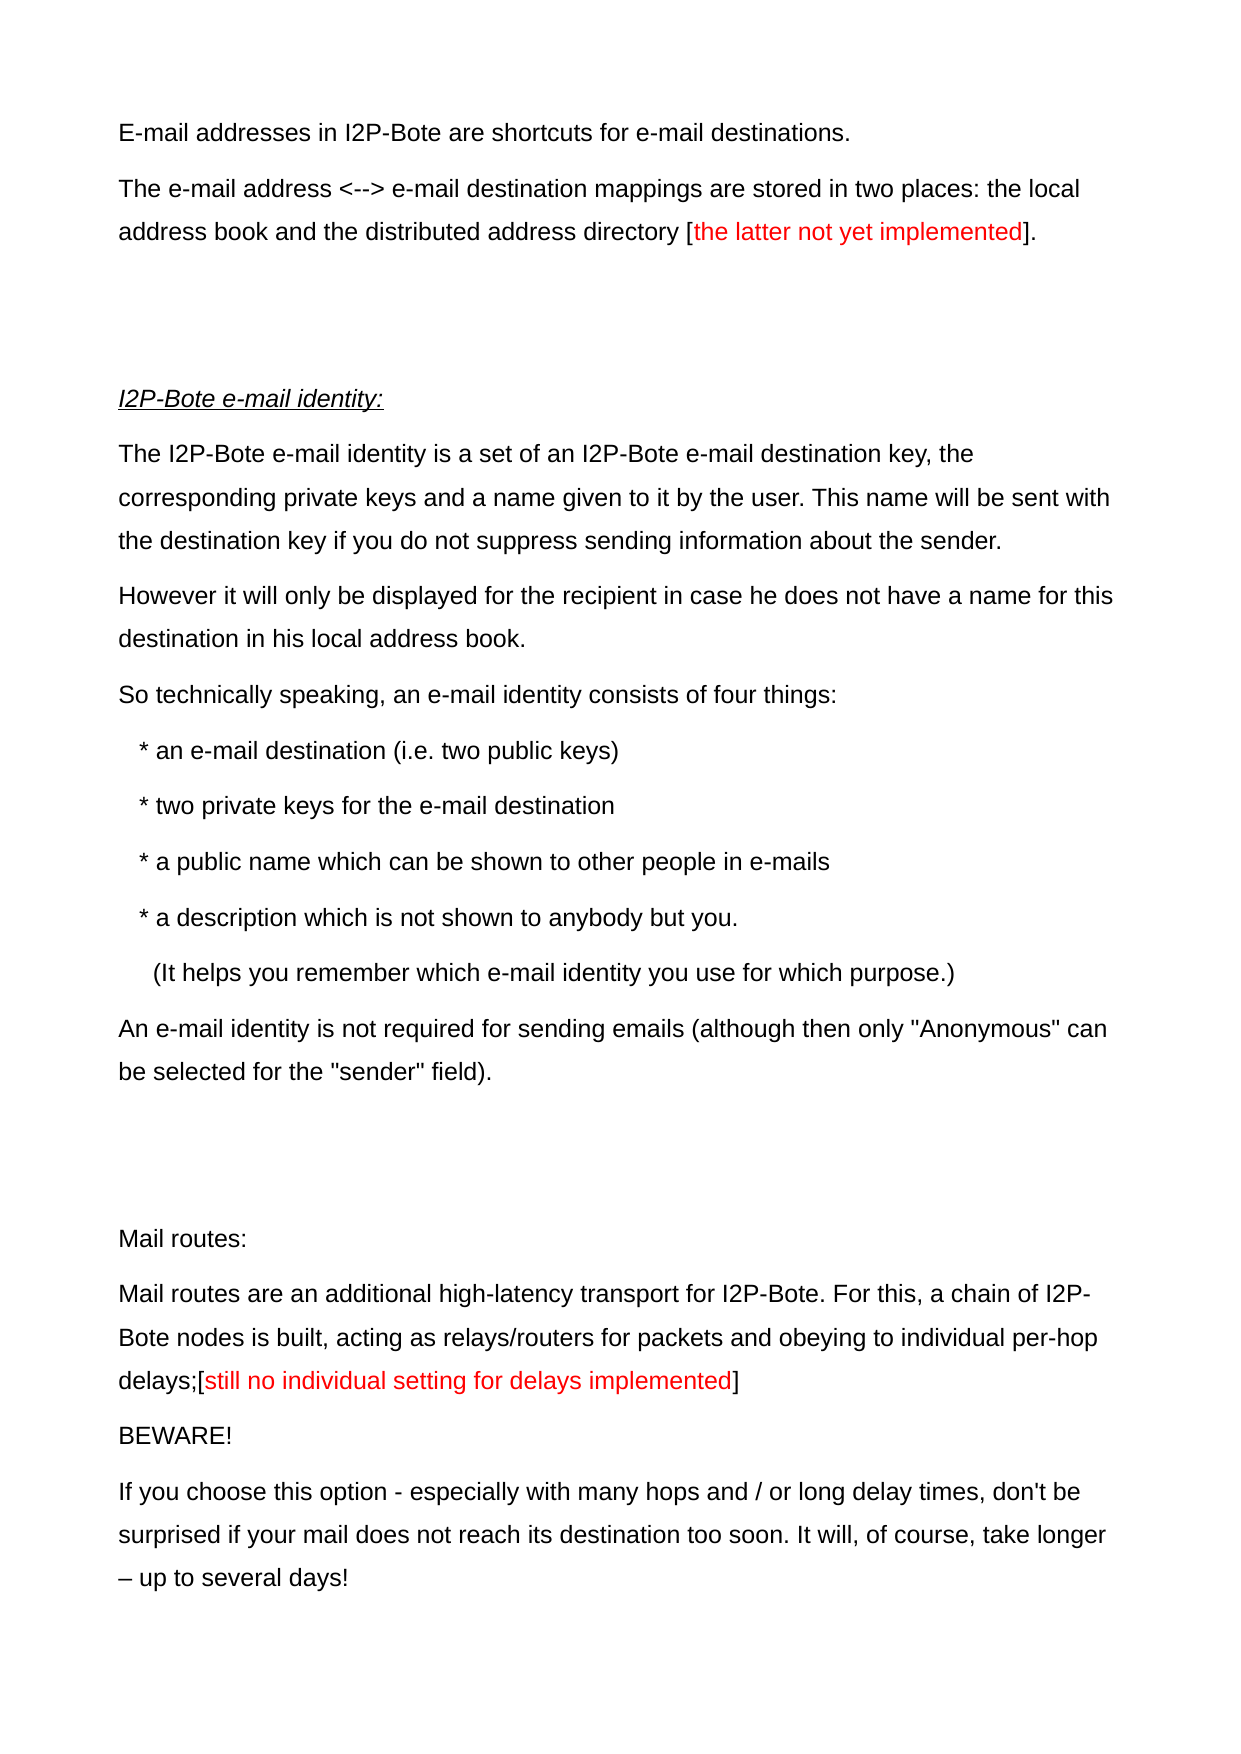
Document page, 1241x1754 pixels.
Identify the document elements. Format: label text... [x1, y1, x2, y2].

text The I2P-Bote e-mail identity is a set of an I2P-Bote e-mail destination key, the corresponding private keys and a name given to it by the user. This name will be sent with the destination key if you do not suppress sending information about the sender. [118, 439, 1122, 554]
text * two private keys for the e-mail destination [118, 791, 1122, 820]
text * an e-mail destination (i.e. two public keys) [118, 736, 1122, 764]
text The e-mail address <--> e-mail destination mappings are stored in two places: the local address book and the distributed address directory [the latter not yet implemented]. [118, 174, 1122, 246]
text * a description which is not shown to anybody but you. [118, 902, 1122, 931]
text Mail routes: [118, 1224, 1122, 1252]
text Mail routes are an additional high-latency transport for I2P-Bote. For this, a chain of I2P-Bote nodes is built, acting as relays/routers for packets and obeying to individual per-hop delays;[still no individual setting for delays implemented] [118, 1279, 1122, 1394]
text (It helps you remember which e-mail identity you use for which purpose.) [118, 958, 1122, 987]
text I2P-Bote e-mail identity: [118, 384, 1122, 412]
text If you choose this option - especially with many hops and / or long delay times, don't be surprised if your mail does not reach its destination too soon. It will, of course, take longer – up to several days! [118, 1477, 1122, 1592]
text BEWARE! [118, 1421, 1122, 1450]
text E-mail addresses in I2P-Bote are shortcuts for e-mail destinations. [118, 118, 1122, 147]
text So technically speaking, an e-mail identity consists of four things: [118, 680, 1122, 709]
text * a public name which can be shown to other people in e-mails [118, 847, 1122, 876]
text However it will only be displayed for the recipient in case he does not have a name for this destination in his local address book. [118, 581, 1122, 653]
text An e-mail identity is not required for sending emails (although then only "Anonymous" can be selected for the "sender" field). [118, 1014, 1122, 1086]
